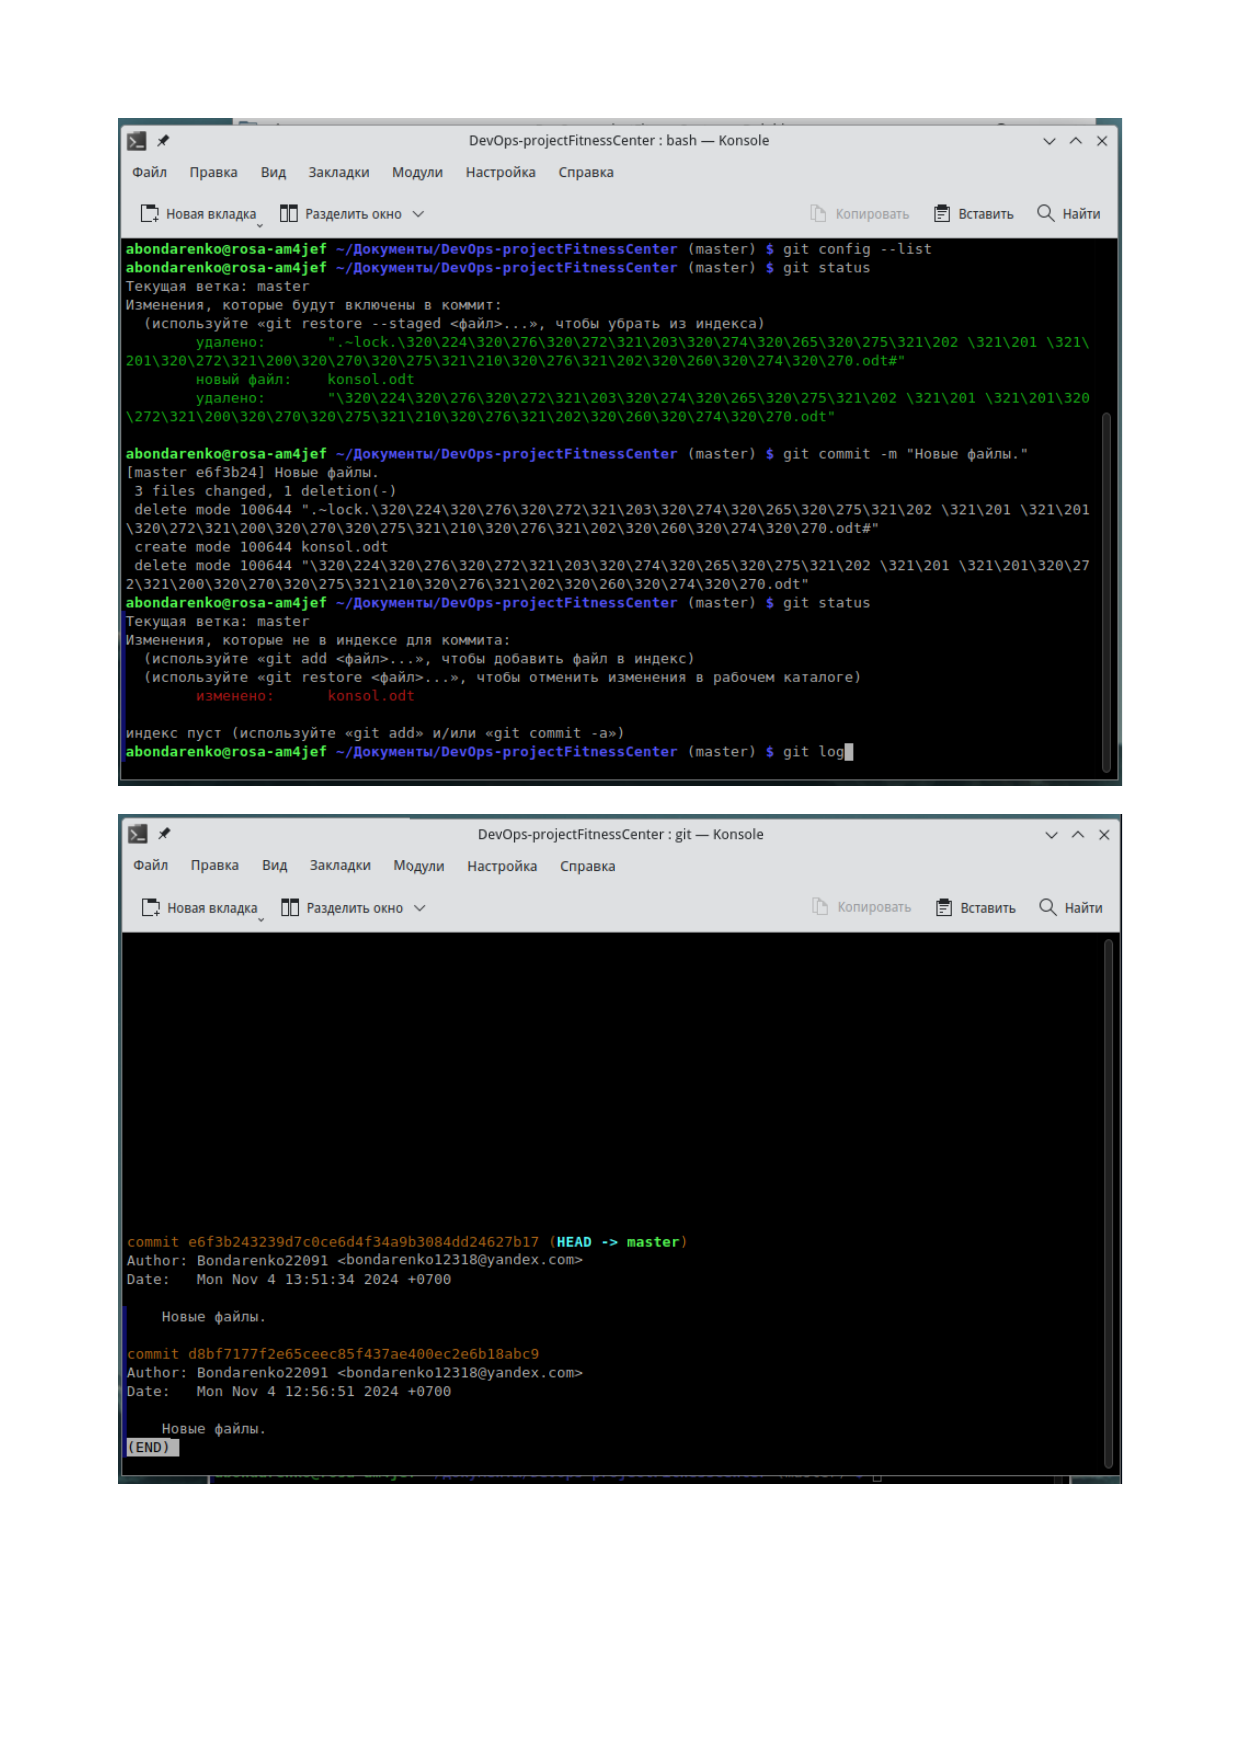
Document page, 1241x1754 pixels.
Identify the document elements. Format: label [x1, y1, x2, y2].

picture [118, 814, 1123, 1484]
picture [118, 118, 1123, 786]
